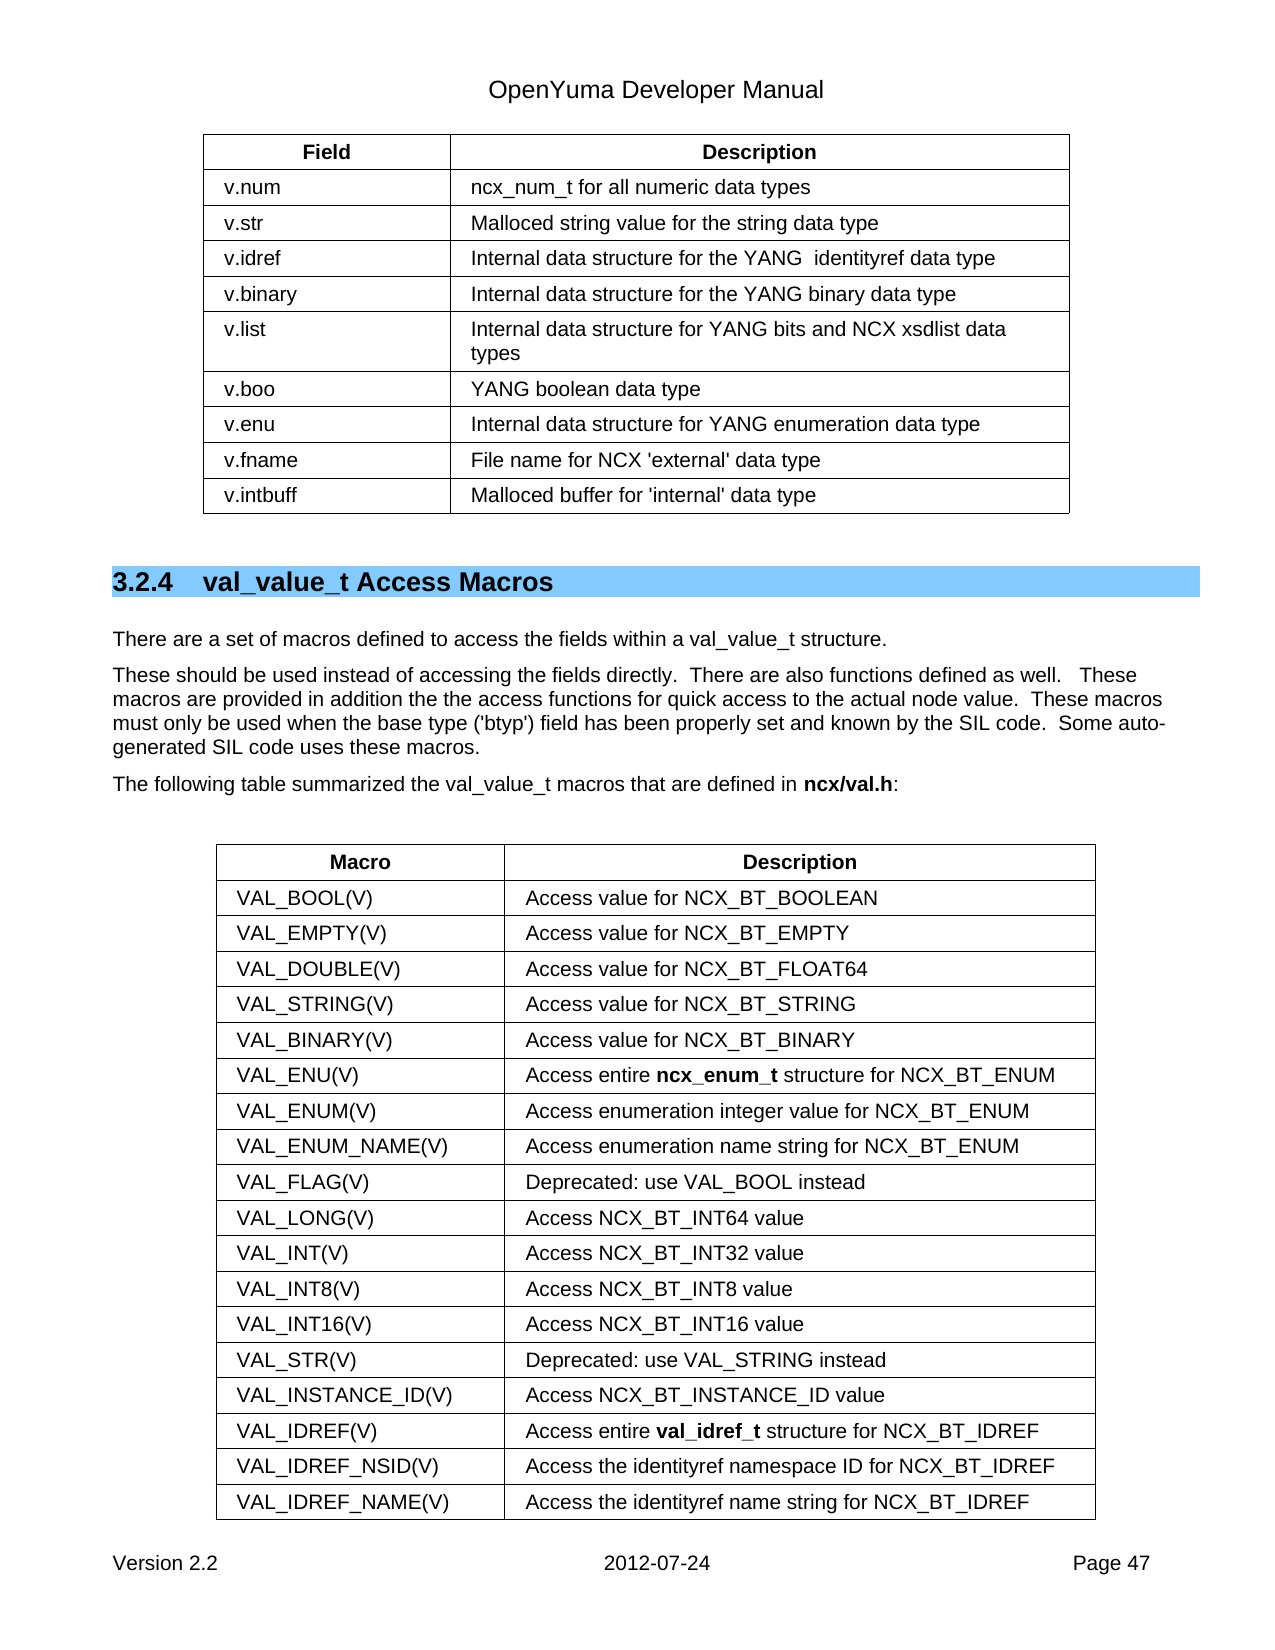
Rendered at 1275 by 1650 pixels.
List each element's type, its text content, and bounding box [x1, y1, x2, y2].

text These should be used instead of accessing the fields directly. There are also functions defined as well. These macros are provided in addition the the access functions for quick access to the actual node value. These macros must only be used when the base type ('btyp') field has been properly set and known by the SIL code. Some auto-generated SIL code uses these macros. [112, 663, 1200, 759]
table_cell VAL_INT(V) [217, 1236, 504, 1271]
table_cell VAL_FLAG(V) [217, 1165, 504, 1199]
table_cell VAL_INT16(V) [217, 1307, 504, 1342]
table_cell Internal data structure for the YANG binary data type [451, 277, 1069, 311]
table_header Description [505, 845, 1095, 880]
table_cell v.list [204, 312, 450, 371]
table_cell Access NCX_BT_INT64 value [505, 1201, 1095, 1235]
table_cell Internal data structure for the YANG identityref data type [451, 241, 1069, 276]
table_cell VAL_INT8(V) [217, 1272, 504, 1306]
table_cell VAL_STRING(V) [217, 987, 504, 1022]
table_cell v.intbuff [204, 479, 450, 513]
table_cell VAL_ENU(V) [217, 1059, 504, 1093]
table_cell VAL_IDREF_NSID(V) [217, 1449, 504, 1484]
table_cell Deprecated: use VAL_STRING instead [505, 1343, 1095, 1377]
table_cell Access NCX_BT_INT16 value [505, 1307, 1095, 1342]
table_cell Access entire val_idref_t structure for NCX_BT_IDREF [505, 1414, 1095, 1448]
text The following table summarized the val_value_t macros that are defined in ncx/val.h: [112, 771, 1200, 795]
table_cell VAL_LONG(V) [217, 1201, 504, 1235]
table_cell v.num [204, 170, 450, 205]
table_header Description [451, 135, 1069, 169]
table_cell Access enumeration name string for NCX_BT_ENUM [505, 1130, 1095, 1164]
table_cell v.boo [204, 372, 450, 406]
subtitle val_value_t Access Macros [112, 566, 1200, 597]
table_cell VAL_STR(V) [217, 1343, 504, 1377]
table_header Macro [217, 845, 504, 880]
table_cell Malloced string value for the string data type [451, 206, 1069, 240]
table_cell v.idref [204, 241, 450, 276]
table_cell VAL_BINARY(V) [217, 1023, 504, 1057]
table_cell Access enumeration integer value for NCX_BT_ENUM [505, 1094, 1095, 1128]
table_cell Access value for NCX_BT_FLOAT64 [505, 952, 1095, 986]
table_cell Access value for NCX_BT_BOOLEAN [505, 881, 1095, 915]
table_header Field [204, 135, 450, 169]
table_cell Internal data structure for YANG enumeration data type [451, 407, 1069, 442]
table_cell Access value for NCX_BT_STRING [505, 987, 1095, 1022]
table_cell Access value for NCX_BT_EMPTY [505, 916, 1095, 951]
table_cell VAL_ENUM_NAME(V) [217, 1130, 504, 1164]
table_cell File name for NCX 'external' data type [451, 443, 1069, 477]
table_cell v.binary [204, 277, 450, 311]
table_cell VAL_IDREF(V) [217, 1414, 504, 1448]
table_cell Deprecated: use VAL_BOOL instead [505, 1165, 1095, 1199]
table_cell Access NCX_BT_INSTANCE_ID value [505, 1378, 1095, 1413]
table_cell Malloced buffer for 'internal' data type [451, 479, 1069, 513]
table_cell VAL_IDREF_NAME(V) [217, 1485, 504, 1519]
table_cell v.fname [204, 443, 450, 477]
table_cell v.enu [204, 407, 450, 442]
table_cell VAL_ENUM(V) [217, 1094, 504, 1128]
text There are a set of macros defined to access the fields within a val_value_t structure. [112, 627, 1200, 651]
table_cell Access NCX_BT_INT8 value [505, 1272, 1095, 1306]
table_cell Access NCX_BT_INT32 value [505, 1236, 1095, 1271]
table_cell ncx_num_t for all numeric data types [451, 170, 1069, 205]
table_cell YANG boolean data type [451, 372, 1069, 406]
table_cell VAL_DOUBLE(V) [217, 952, 504, 986]
table_cell v.str [204, 206, 450, 240]
table_cell VAL_EMPTY(V) [217, 916, 504, 951]
table_cell Access entire ncx_enum_t structure for NCX_BT_ENUM [505, 1059, 1095, 1093]
table_cell Access value for NCX_BT_BINARY [505, 1023, 1095, 1057]
table_cell Internal data structure for YANG bits and NCX xsdlist data types [451, 312, 1069, 371]
table_cell Access the identityref name string for NCX_BT_IDREF [505, 1485, 1095, 1519]
table_cell Access the identityref namespace ID for NCX_BT_IDREF [505, 1449, 1095, 1484]
table_cell VAL_INSTANCE_ID(V) [217, 1378, 504, 1413]
table_cell VAL_BOOL(V) [217, 881, 504, 915]
